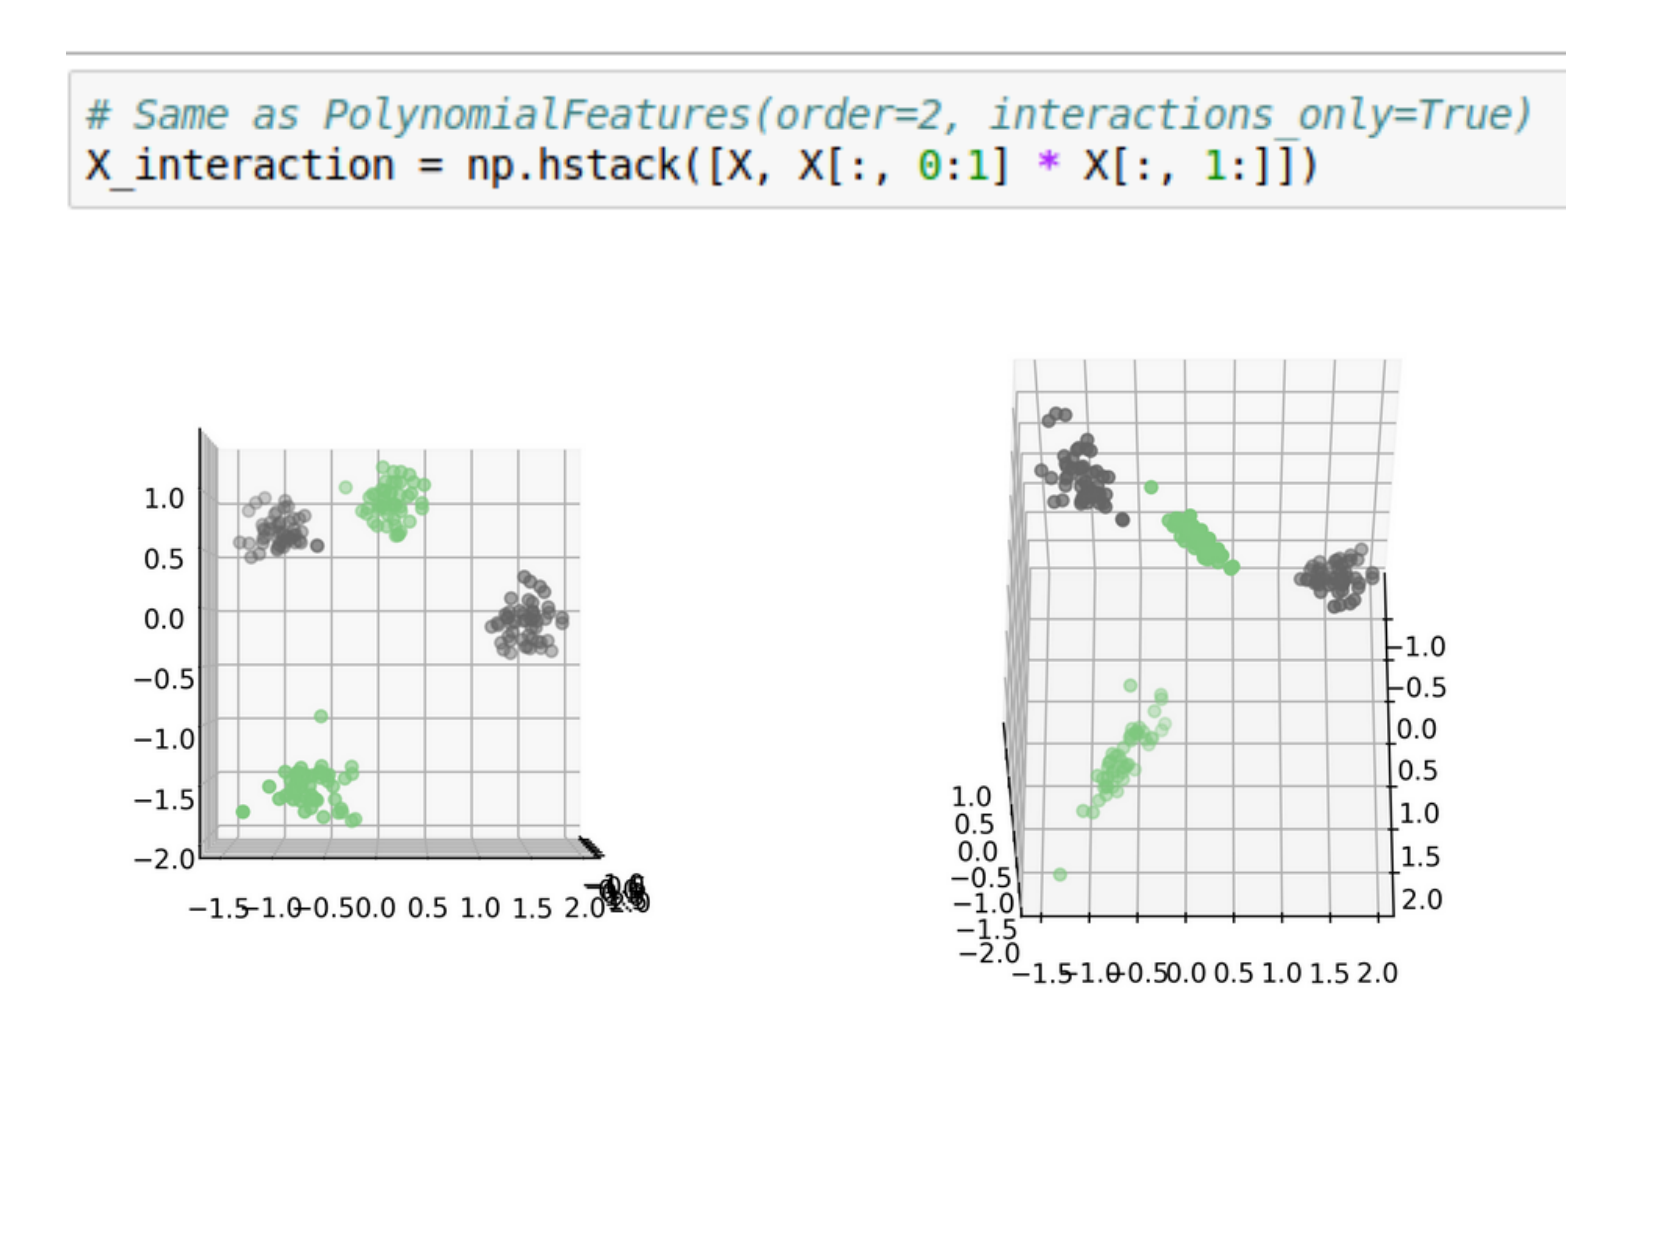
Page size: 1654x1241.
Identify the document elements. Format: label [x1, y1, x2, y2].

picture [75, 269, 1486, 1041]
picture [66, 35, 1566, 226]
